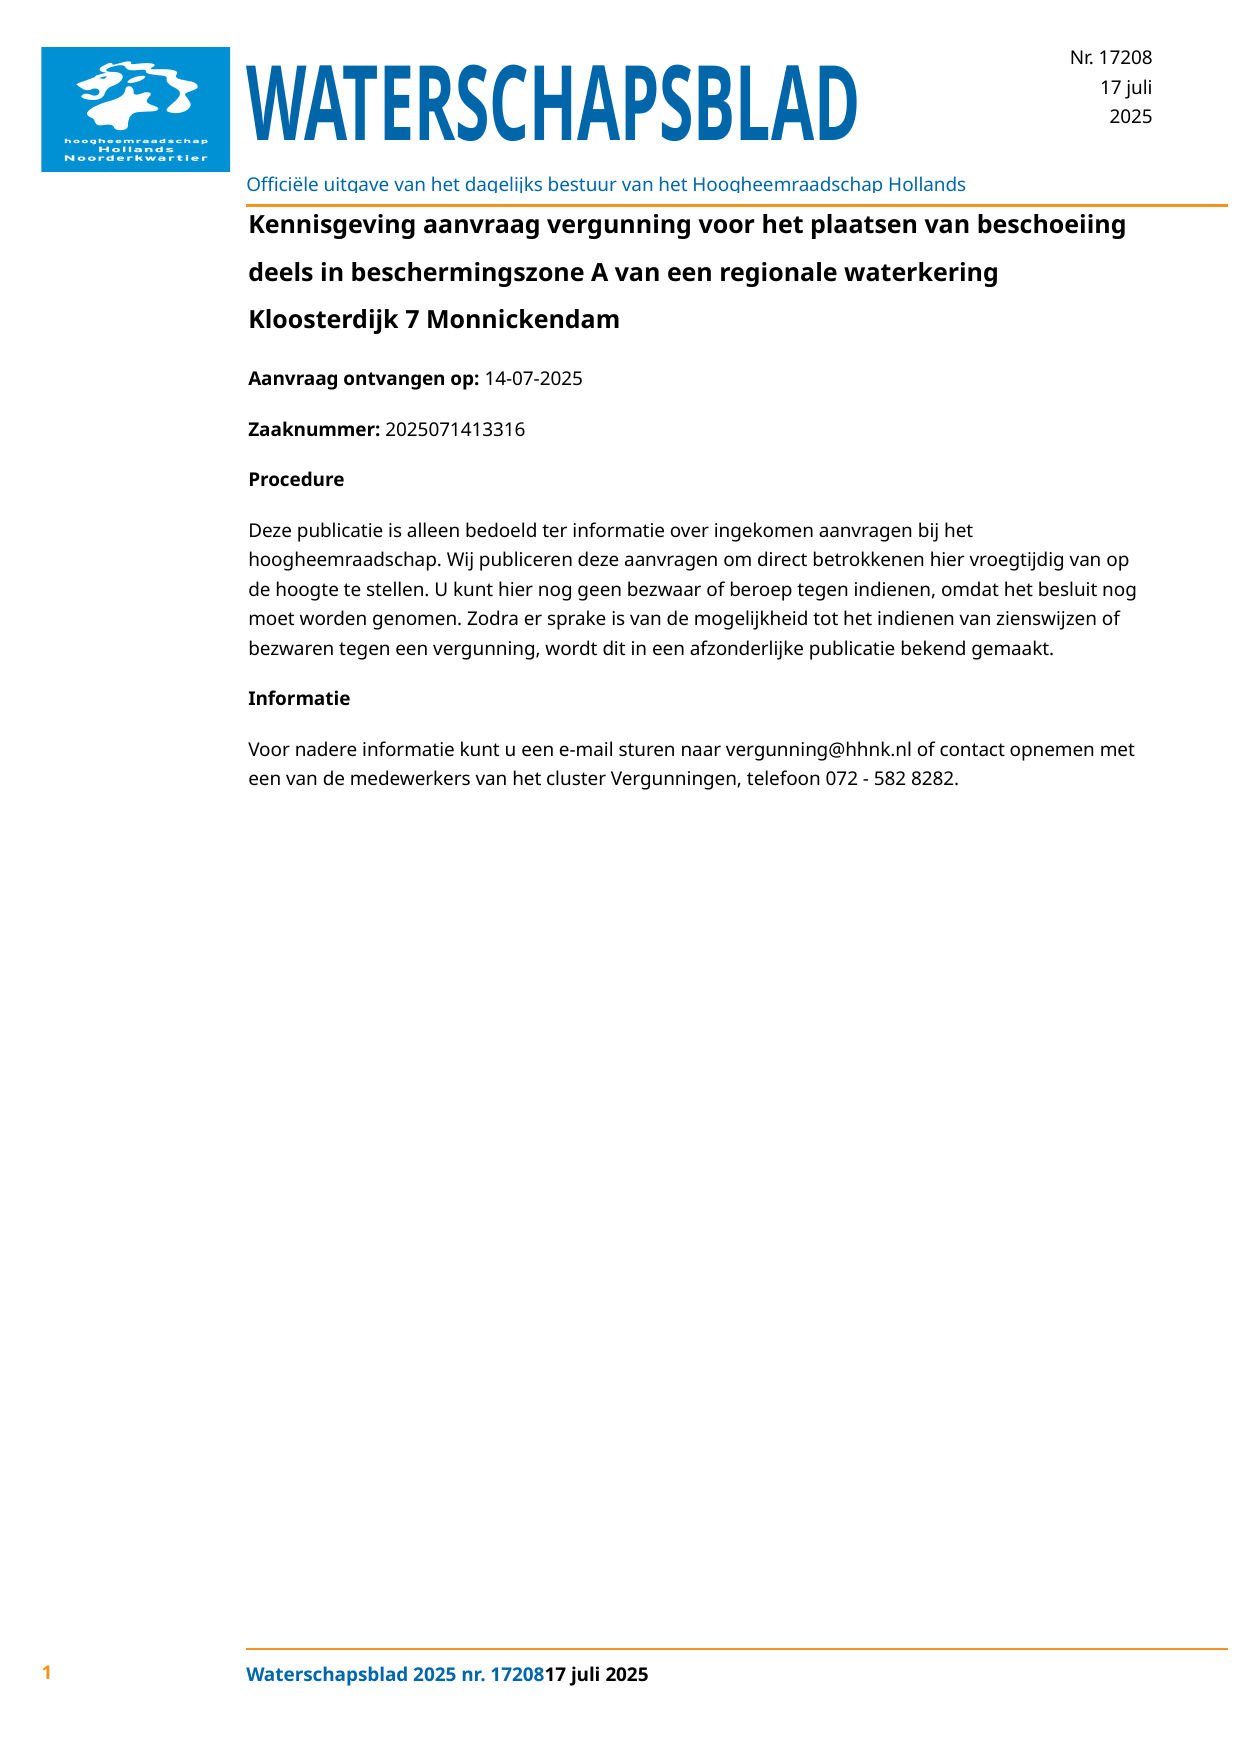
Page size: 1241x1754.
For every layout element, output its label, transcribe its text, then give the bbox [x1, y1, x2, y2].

picture [118, 62, 197, 112]
picture [78, 64, 122, 99]
text Zaaknummer: 2025071413316 [248, 416, 1152, 442]
text Voor nadere informatie kunt u een e-mail sturen naar vergunning@hhnk.nl of contact opnemen met een van de medewerkers van het cluster Vergunningen, telefoon 072 - 582 8282. [248, 736, 1152, 791]
text Kennisgeving aanvraag vergunning voor het plaatsen van beschoeiing deels in beschermingszone A van een regionale waterkering Kloosterdijk 7 Monnickendam [248, 207, 1152, 336]
text Aanvraag ontvangen op: 14-07-2025 [248, 366, 1152, 391]
text Informatie [248, 686, 1152, 711]
text Deze publicatie is alleen bedoeld ter informatie over ingekomen aanvragen bij het hoogheemraadschap. Wij publiceren deze aanvragen om direct betrokkenen hier vroegtijdig van op de hoogte te stellen. U kunt hier nog geen bezwaar of beroep tegen indienen, omdat het besluit nog moet worden genomen. Zodra er sprake is van de mogelijkheid tot het indienen van zienswijzen of bezwaren tegen een vergunning, wordt dit in een afzonderlijke publicatie bekend gemaakt. [248, 517, 1152, 661]
picture [88, 87, 157, 130]
text Procedure [248, 466, 1152, 492]
picture [129, 76, 144, 82]
